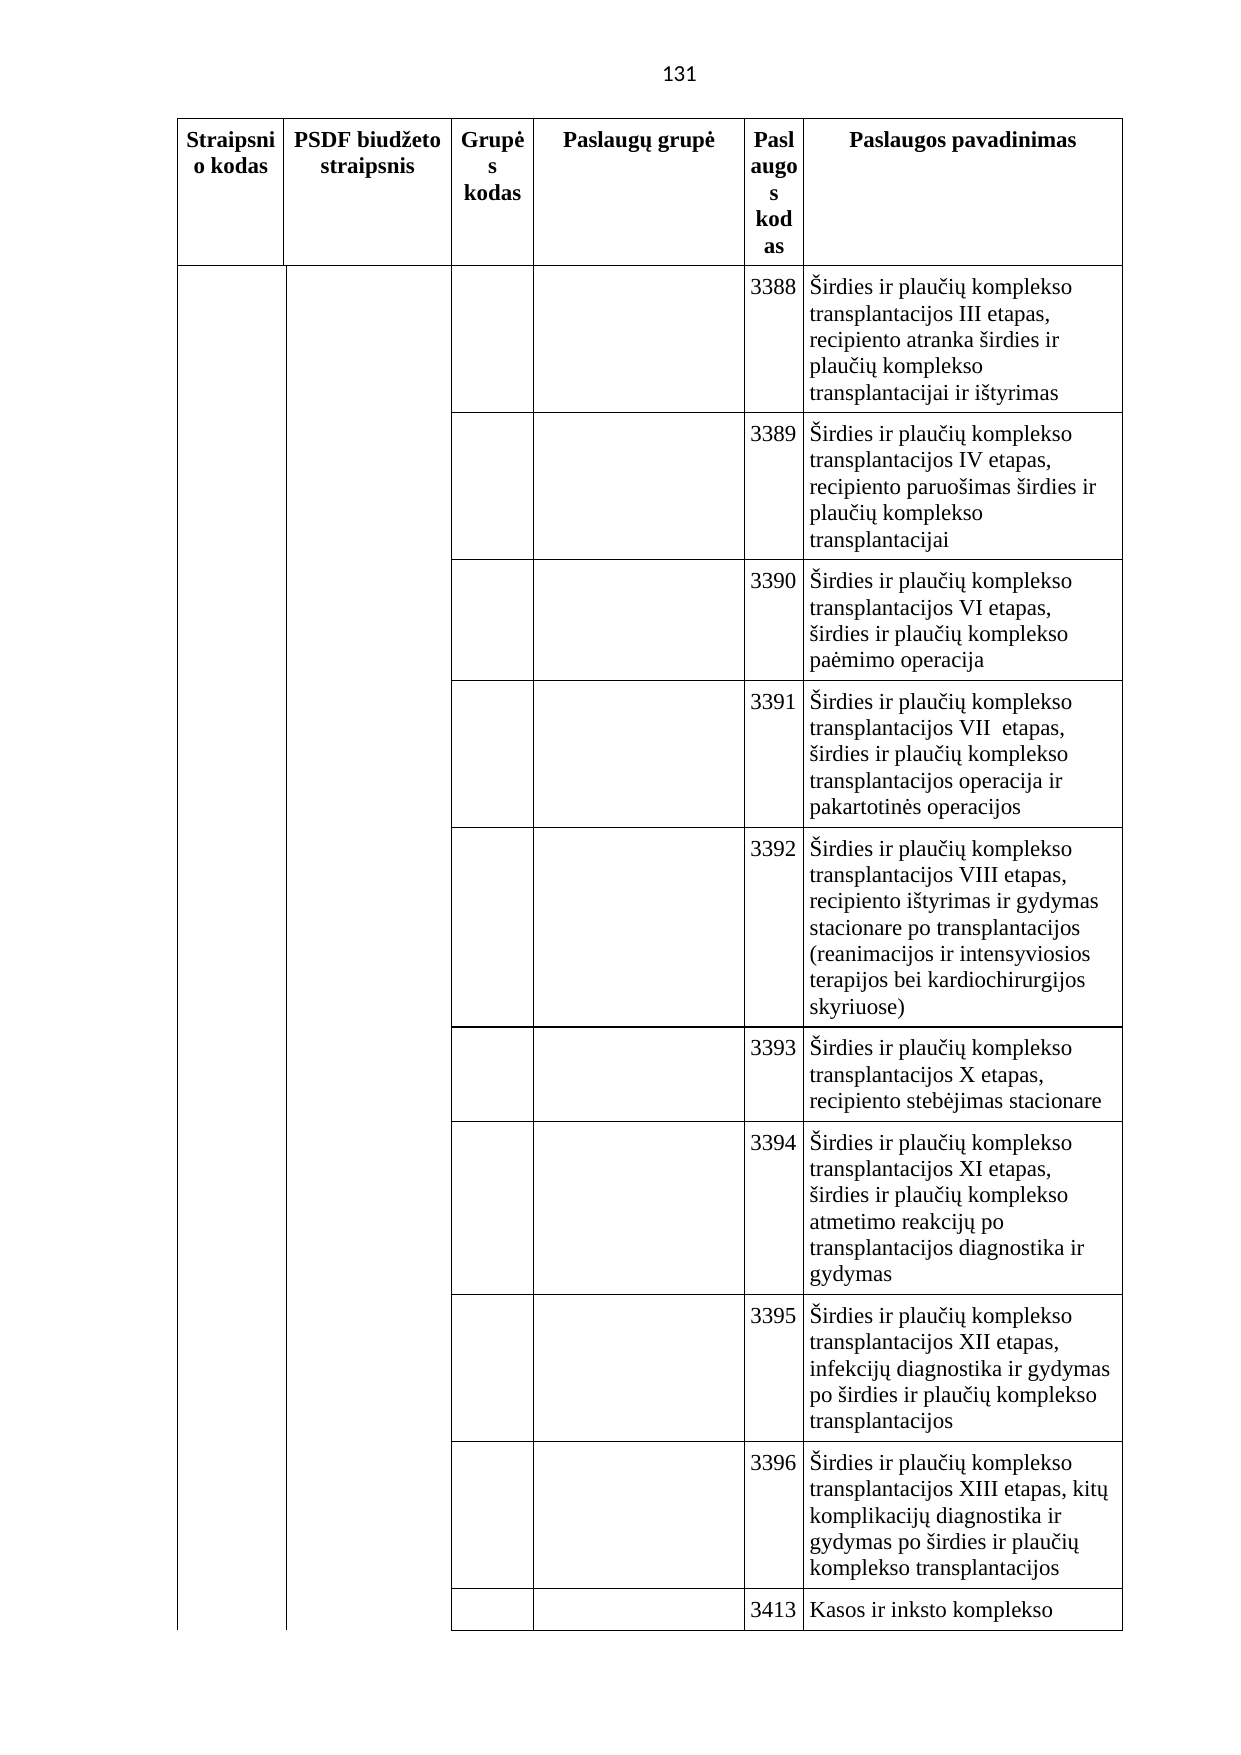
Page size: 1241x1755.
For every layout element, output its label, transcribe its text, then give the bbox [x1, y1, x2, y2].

table_cell 3413 [745, 1589, 803, 1629]
table_cell 3394 [745, 1122, 803, 1294]
table_cell Širdies ir plaučių komplekso transplantacijos VII etapas, širdies ir plaučių komplekso transplantacijos operacija ir pakartotinės operacijos [804, 681, 1122, 827]
table_cell [534, 1442, 744, 1588]
table_header Paslaugos pavadinimas [804, 119, 1122, 265]
table_cell Širdies ir plaučių komplekso transplantacijos VI etapas, širdies ir plaučių komplekso paėmimo operacija [804, 560, 1122, 680]
table_cell 3390 [745, 560, 803, 680]
table_cell Širdies ir plaučių komplekso transplantacijos X etapas, recipiento stebėjimas stacionare [804, 1028, 1122, 1121]
table_cell [452, 266, 533, 412]
table_cell [178, 680, 286, 827]
table_header Straipsnio kodas [178, 119, 283, 265]
table_cell [178, 559, 286, 680]
table_cell [452, 1122, 533, 1294]
table_cell Širdies ir plaučių komplekso transplantacijos VIII etapas, recipiento ištyrimas ir gydymas stacionare po transplantacijos (reanimacijos ir intensyviosios terapijos bei kardiochirurgijos skyriuose) [804, 828, 1122, 1026]
table_cell [534, 1589, 744, 1629]
table_header Grupės kodas [452, 119, 533, 265]
table_cell Širdies ir plaučių komplekso transplantacijos III etapas, recipiento atranka širdies ir plaučių komplekso transplantacijai ir ištyrimas [804, 266, 1122, 412]
table_cell Kasos ir inksto komplekso [804, 1589, 1122, 1629]
table_cell [178, 1588, 286, 1629]
table_cell Širdies ir plaučių komplekso transplantacijos XIII etapas, kitų komplikacijų diagnostika ir gydymas po širdies ir plaučių komplekso transplantacijos [804, 1442, 1122, 1588]
table_cell [287, 412, 451, 559]
table_cell 3391 [745, 681, 803, 827]
table_cell [287, 1441, 451, 1588]
table_cell [287, 266, 451, 412]
table_cell [452, 1442, 533, 1588]
table_header Paslaugos kodas [745, 119, 803, 265]
table_cell [287, 1026, 451, 1121]
table_cell 3392 [745, 828, 803, 1026]
table_cell [178, 412, 286, 559]
table_cell 3396 [745, 1442, 803, 1588]
table_header Paslaugų grupė [534, 119, 744, 265]
table_cell [452, 1589, 533, 1629]
table_cell Širdies ir plaučių komplekso transplantacijos IV etapas, recipiento paruošimas širdies ir plaučių komplekso transplantacijai [804, 413, 1122, 559]
table_cell [452, 1295, 533, 1441]
table_cell [534, 681, 744, 827]
table_cell 3388 [745, 266, 803, 412]
table_cell [178, 1121, 286, 1294]
table_cell [534, 266, 744, 412]
table_cell [178, 1294, 286, 1441]
table_cell 3389 [745, 413, 803, 559]
table_header PSDF biudžeto straipsnis [284, 119, 451, 265]
table_cell [534, 1122, 744, 1294]
table_cell [452, 560, 533, 680]
table_cell [287, 1588, 451, 1629]
table_cell [534, 1295, 744, 1441]
table_cell [287, 1121, 451, 1294]
table_cell Širdies ir plaučių komplekso transplantacijos XII etapas, infekcijų diagnostika ir gydymas po širdies ir plaučių komplekso transplantacijos [804, 1295, 1122, 1441]
table_cell [178, 1441, 286, 1588]
table_cell 3395 [745, 1295, 803, 1441]
table_cell [178, 827, 286, 1026]
table_cell [287, 1294, 451, 1441]
table_cell [452, 1028, 533, 1121]
table_cell [287, 559, 451, 680]
table_cell [452, 681, 533, 827]
table_cell [452, 828, 533, 1026]
table_cell 3393 [745, 1028, 803, 1121]
table_cell [452, 413, 533, 559]
table_cell Širdies ir plaučių komplekso transplantacijos XI etapas, širdies ir plaučių komplekso atmetimo reakcijų po transplantacijos diagnostika ir gydymas [804, 1122, 1122, 1294]
table_cell [178, 1026, 286, 1121]
table_cell [178, 266, 286, 412]
table_cell [534, 1028, 744, 1121]
table_cell [287, 680, 451, 827]
table_cell [534, 828, 744, 1026]
table_cell [534, 413, 744, 559]
table_cell [534, 560, 744, 680]
table_cell [287, 827, 451, 1026]
